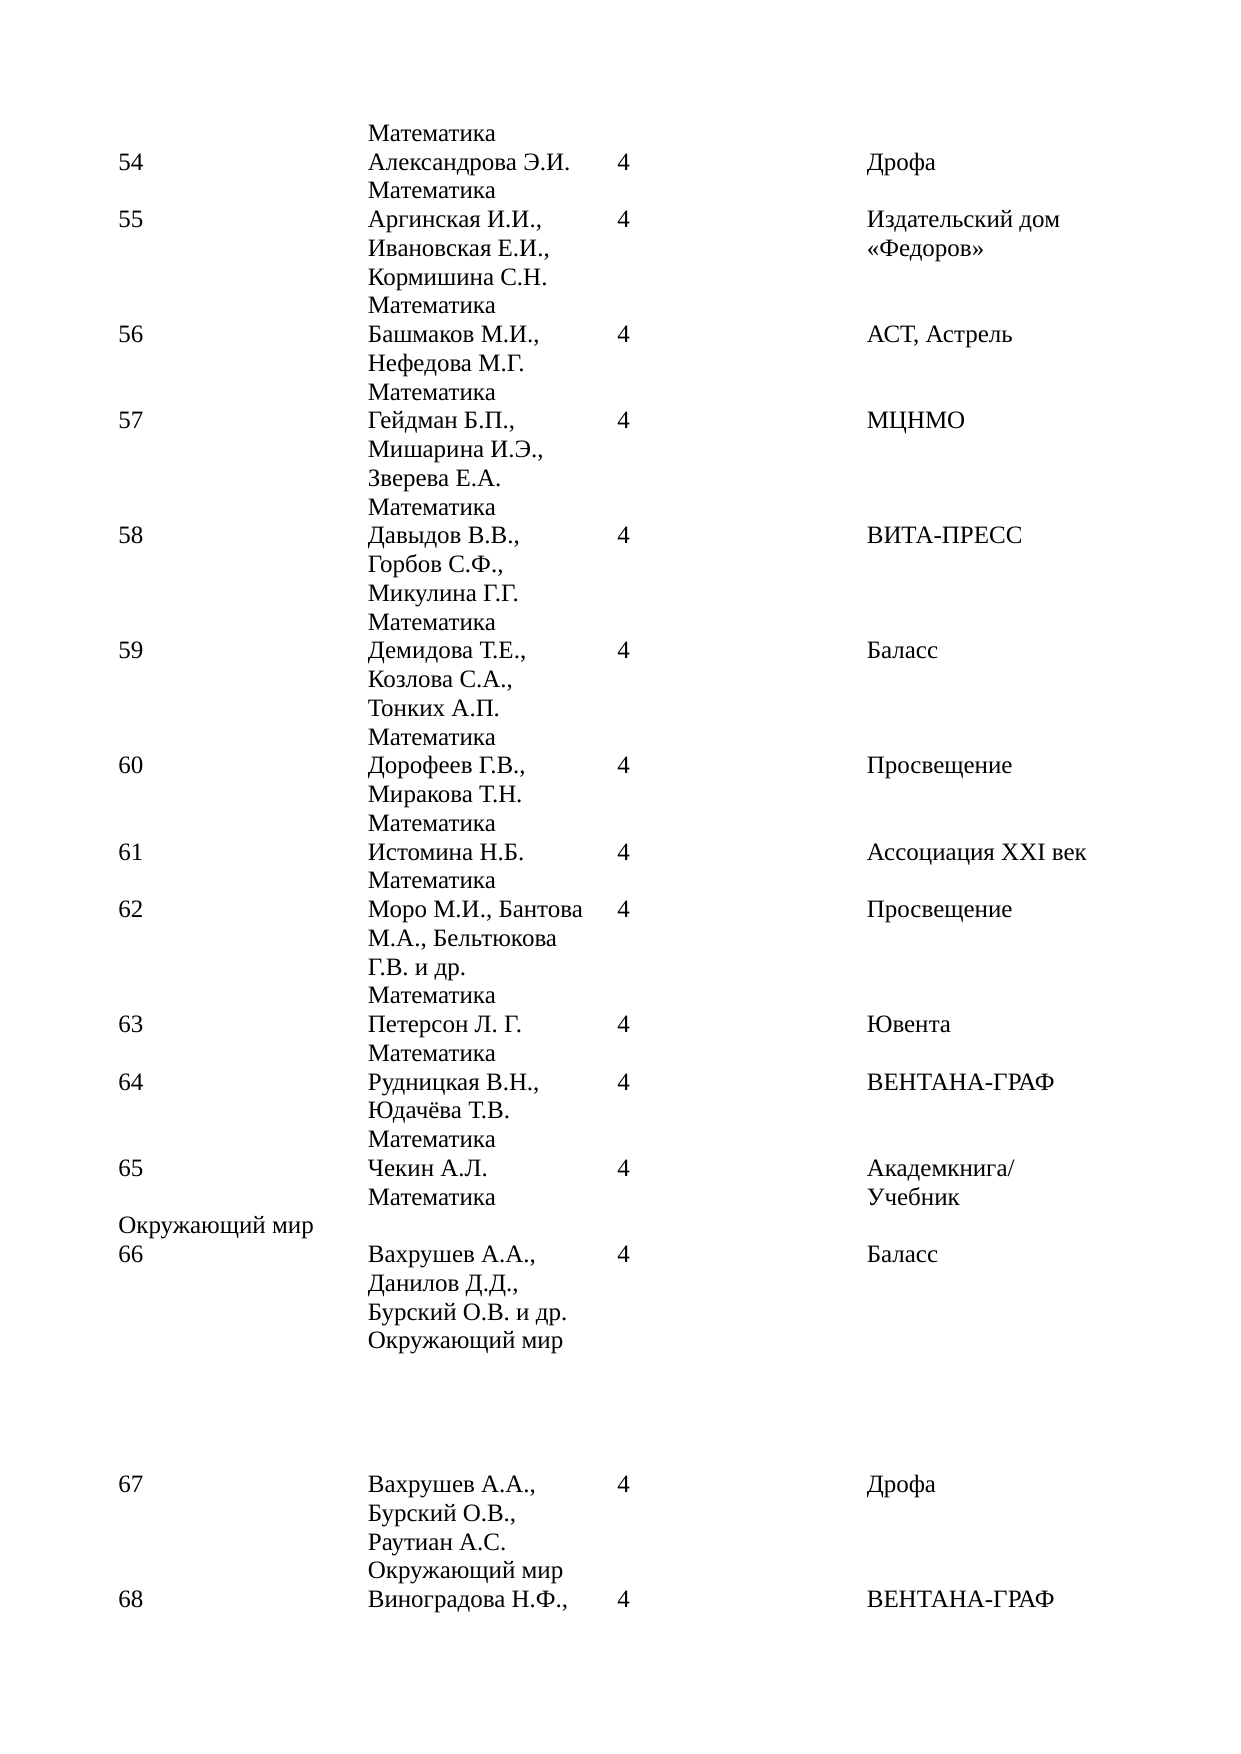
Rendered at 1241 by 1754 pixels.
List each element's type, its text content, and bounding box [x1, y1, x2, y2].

table_cell 55 [107, 204, 356, 319]
table_cell Петерсон Л. Г. Математика [356, 1009, 606, 1067]
table_cell 54 [107, 147, 356, 204]
table_cell Дрофа [855, 147, 1105, 204]
table_cell 4 [606, 406, 855, 521]
table_cell 63 [107, 1009, 356, 1067]
table_cell Дорофеев Г.В., Миракова Т.Н. Математика [356, 751, 606, 837]
table_cell 4 [606, 894, 855, 1009]
table_cell 4 [606, 751, 855, 837]
table_header 66 [107, 1239, 356, 1354]
table_header [107, 118, 356, 147]
table_cell 61 [107, 837, 356, 894]
table_cell Истомина Н.Б. Математика [356, 837, 606, 894]
table_cell 4 [606, 1067, 855, 1153]
table_cell 4 [606, 204, 855, 319]
table_cell ВИТА-ПРЕСС [855, 521, 1105, 636]
table_header 4 [606, 1469, 855, 1584]
table_cell 56 [107, 319, 356, 406]
table_cell 4 [606, 1584, 855, 1636]
table_cell 57 [107, 406, 356, 521]
table_header Дрофа [855, 1469, 1105, 1584]
table_cell Чекин А.Л. Математика [356, 1153, 606, 1211]
table_cell 68 [107, 1584, 356, 1636]
table_cell ВЕНТАНА-ГРАФ [855, 1584, 1105, 1636]
table_cell Рудницкая В.Н., Юдачёва Т.В. Математика [356, 1067, 606, 1153]
table_cell Ассоциация ХХI век [855, 837, 1105, 894]
table_cell Башмаков М.И., Нефедова М.Г. Математика [356, 319, 606, 406]
table_cell 62 [107, 894, 356, 1009]
table_cell 4 [606, 1009, 855, 1067]
table_cell Издательский дом «Федоров» [855, 204, 1105, 319]
table_cell 64 [107, 1067, 356, 1153]
table_cell АСТ, Астрель [855, 319, 1105, 406]
table_cell Давыдов В.В., Горбов С.Ф., Микулина Г.Г. Математика [356, 521, 606, 636]
table_header Математика [356, 118, 606, 147]
table_cell 4 [606, 837, 855, 894]
table_cell Моро М.И., Бантова М.А., Бельтюкова Г.В. и др. Математика [356, 894, 606, 1009]
table_header 67 [107, 1469, 356, 1584]
table_header Окружающий мир [107, 1211, 1104, 1239]
table_cell 4 [606, 521, 855, 636]
table_header [855, 118, 1105, 147]
table_cell Просвещение [855, 751, 1105, 837]
table_cell Баласс [855, 636, 1105, 751]
table_cell 4 [606, 147, 855, 204]
table_cell 4 [606, 319, 855, 406]
table_cell Виноградова Н.Ф., [356, 1584, 606, 1636]
table_cell 4 [606, 1153, 855, 1211]
table_header Вахрушев А.А., Бурский О.В., Раутиан А.С. Окружающий мир [356, 1469, 606, 1584]
table_header Баласс [855, 1239, 1105, 1354]
table_header Вахрушев А.А., Данилов Д.Д., Бурский О.В. и др. Окружающий мир [356, 1239, 606, 1354]
table_cell Академкнига/Учебник [855, 1153, 1105, 1211]
table_header 4 [606, 1239, 855, 1354]
table_cell Аргинская И.И., Ивановская Е.И., Кормишина С.Н. Математика [356, 204, 606, 319]
table_cell Просвещение [855, 894, 1105, 1009]
table_cell ВЕНТАНА-ГРАФ [855, 1067, 1105, 1153]
table_cell 60 [107, 751, 356, 837]
table_cell Гейдман Б.П., Мишарина И.Э., Зверева Е.А. Математика [356, 406, 606, 521]
table_cell Ювента [855, 1009, 1105, 1067]
table_cell Демидова Т.Е., Козлова С.А., Тонких А.П. Математика [356, 636, 606, 751]
table_cell 65 [107, 1153, 356, 1211]
table_cell 59 [107, 636, 356, 751]
table_cell 4 [606, 636, 855, 751]
table_cell МЦНМО [855, 406, 1105, 521]
table_cell 58 [107, 521, 356, 636]
table_header [606, 118, 855, 147]
table_cell Александрова Э.И. Математика [356, 147, 606, 204]
